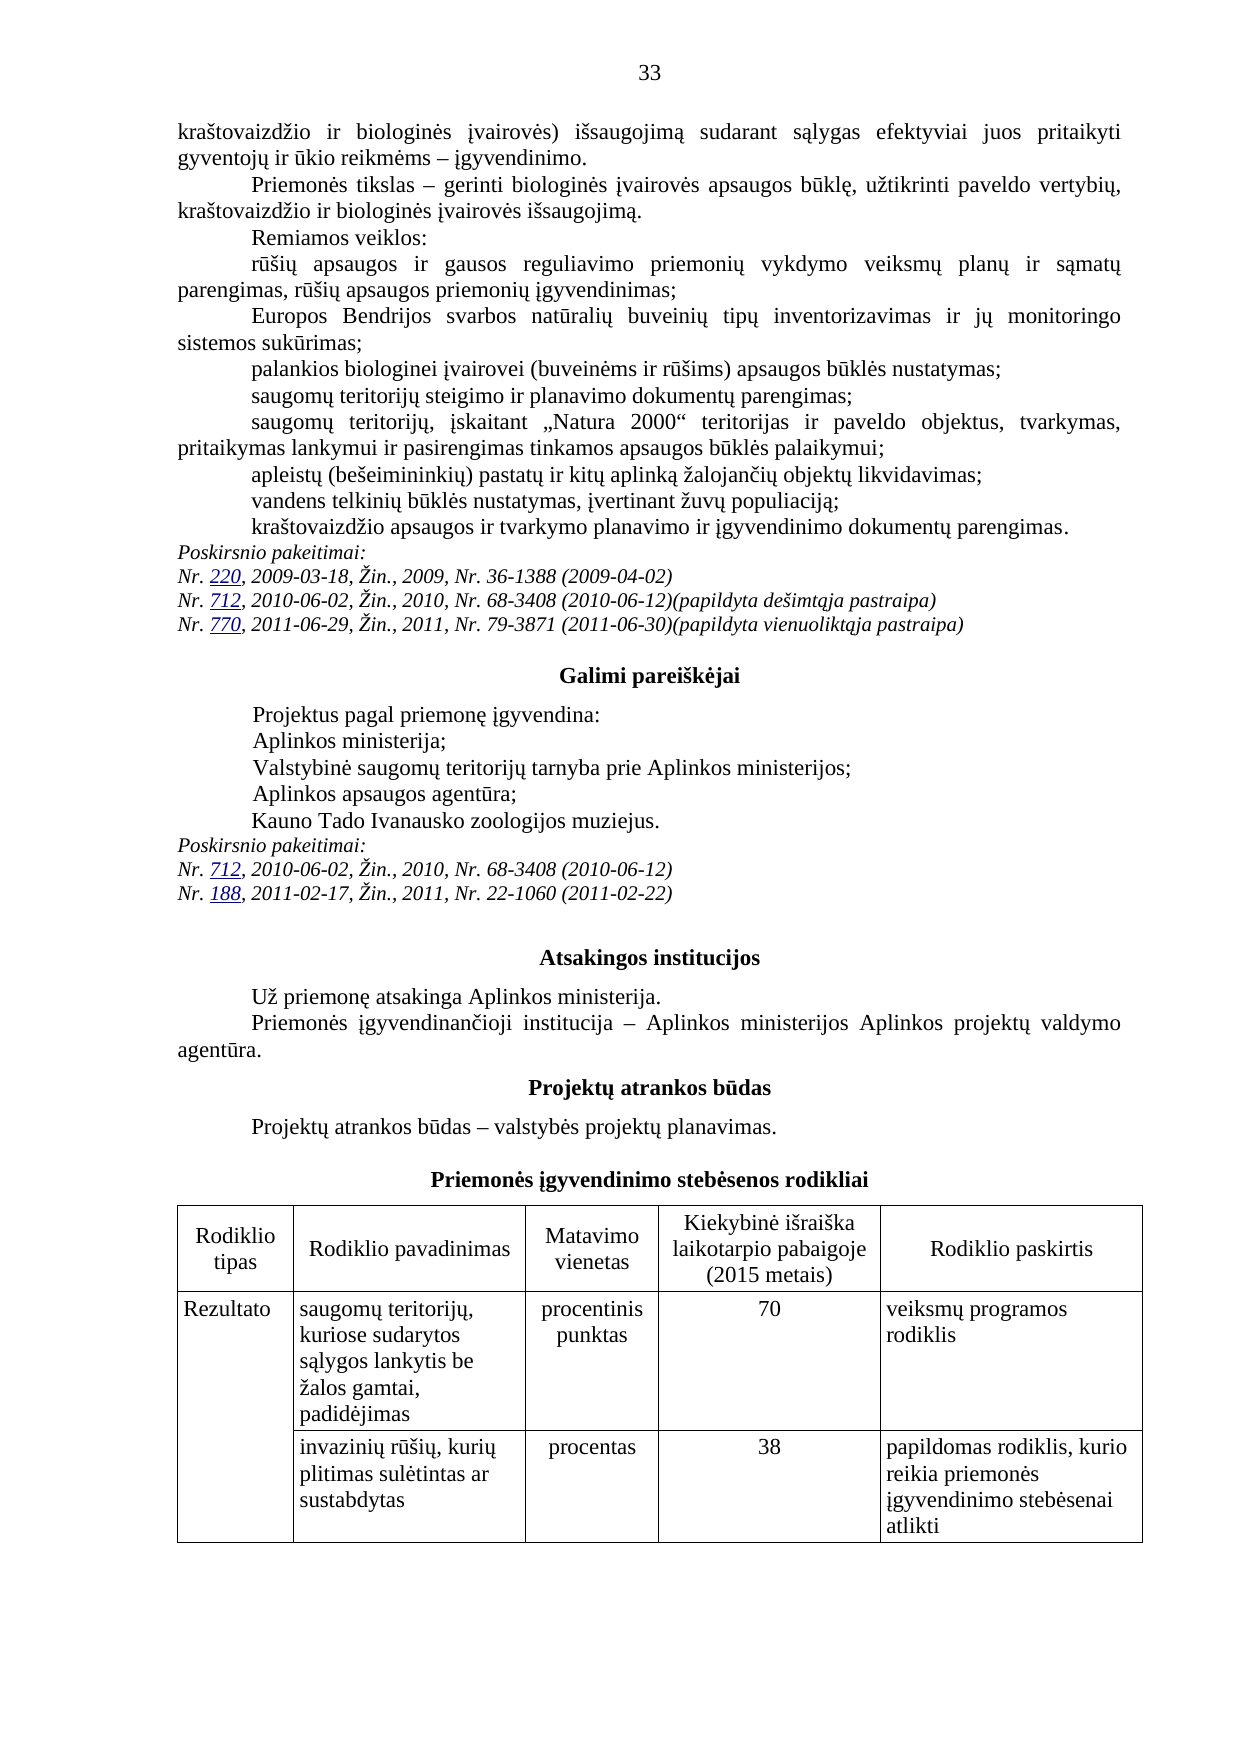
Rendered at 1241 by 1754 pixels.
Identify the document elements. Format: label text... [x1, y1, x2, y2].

text Poskirsnio pakeitimai: [177, 540, 1122, 564]
text Projektus pagal priemonę įgyvendina: [177, 701, 1122, 728]
text Aplinkos ministerija; [177, 728, 1122, 754]
table_cell 38 [659, 1431, 880, 1542]
text Kauno Tado Ivanausko zoologijos muziejus. [177, 807, 1122, 833]
text rūšių apsaugos ir gausos reguliavimo priemonių vykdymo veiksmų planų ir sąmatų parengimas, rūšių apsaugos priemonių įgyvendinimas; [177, 250, 1122, 303]
text saugomų teritorijų steigimo ir planavimo dokumentų parengimas; [177, 382, 1122, 408]
table_cell 70 [659, 1292, 880, 1429]
text Valstybinė saugomų teritorijų tarnyba prie Aplinkos ministerijos; [177, 754, 1122, 780]
table_cell veiksmų programos rodiklis [881, 1292, 1142, 1429]
text Už priemonę atsakinga Aplinkos ministerija. [177, 983, 1122, 1009]
table_cell invazinių rūšių, kurių plitimas sulėtintas ar sustabdytas [294, 1431, 525, 1542]
table_header Rodiklio paskirtis [881, 1206, 1142, 1291]
text Nr. 770, 2011-06-29, Žin., 2011, Nr. 79-3871 (2011-06-30)(papildyta vienuoliktąja pastraipa) [177, 612, 1122, 636]
text Priemonės tikslas – gerinti biologinės įvairovės apsaugos būklę, užtikrinti paveldo vertybių, kraštovaizdžio ir biologinės įvairovės išsaugojimą. [177, 171, 1122, 223]
text Projektų atrankos būdas [177, 1074, 1122, 1101]
text Priemonės įgyvendinančioji institucija – Aplinkos ministerijos Aplinkos projektų valdymo agentūra. [177, 1009, 1122, 1062]
text Priemonės įgyvendinimo stebėsenos rodikliai [177, 1166, 1122, 1192]
text kraštovaizdžio apsaugos ir tvarkymo planavimo ir įgyvendinimo dokumentų parengimas. [177, 513, 1122, 540]
table_cell saugomų teritorijų, kuriose sudarytos sąlygos lankytis be žalos gamtai, padidėjimas [294, 1292, 525, 1429]
text Nr. 712, 2010-06-02, Žin., 2010, Nr. 68-3408 (2010-06-12) [177, 857, 1122, 881]
table_cell procentas [526, 1431, 658, 1542]
text Projektų atrankos būdas – valstybės projektų planavimas. [177, 1113, 1122, 1140]
table_header Rodiklio pavadinimas [294, 1206, 525, 1291]
text Atsakingos institucijos [177, 944, 1122, 970]
text Nr. 712, 2010-06-02, Žin., 2010, Nr. 68-3408 (2010-06-12)(papildyta dešimtąja pastraipa) [177, 588, 1122, 612]
text Galimi pareiškėjai [177, 662, 1122, 689]
text Nr. 188, 2011-02-17, Žin., 2011, Nr. 22-1060 (2011-02-22) [177, 881, 1122, 905]
table_header Rodiklio tipas [178, 1206, 293, 1291]
text Remiamos veiklos: [177, 223, 1122, 250]
text Aplinkos apsaugos agentūra; [177, 780, 1122, 807]
table_cell papildomas rodiklis, kurio reikia priemonės įgyvendinimo stebėsenai atlikti [881, 1431, 1142, 1542]
text saugomų teritorijų, įskaitant „Natura 2000“ teritorijas ir paveldo objektus, tvarkymas, pritaikymas lankymui ir pasirengimas tinkamos apsaugos būklės palaikymui; [177, 408, 1122, 461]
table_header Matavimo vienetas [526, 1206, 658, 1291]
text Poskirsnio pakeitimai: [177, 833, 1122, 857]
text palankios biologinei įvairovei (buveinėms ir rūšims) apsaugos būklės nustatymas; [177, 355, 1122, 382]
text vandens telkinių būklės nustatymas, įvertinant žuvų populiaciją; [177, 487, 1122, 513]
table_header Kiekybinė išraiška laikotarpio pabaigoje (2015 metais) [659, 1206, 880, 1291]
text Europos Bendrijos svarbos natūralių buveinių tipų inventorizavimas ir jų monitoringo sistemos sukūrimas; [177, 303, 1122, 355]
table_cell procentinis punktas [526, 1292, 658, 1429]
table_cell Rezultato [178, 1292, 293, 1542]
text apleistų (bešeimininkių) pastatų ir kitų aplinką žalojančių objektų likvidavimas; [177, 461, 1122, 487]
text kraštovaizdžio ir biologinės įvairovės) išsaugojimą sudarant sąlygas efektyviai juos pritaikyti gyventojų ir ūkio reikmėms – įgyvendinimo. [177, 118, 1122, 171]
text Nr. 220, 2009-03-18, Žin., 2009, Nr. 36-1388 (2009-04-02) [177, 564, 1122, 588]
